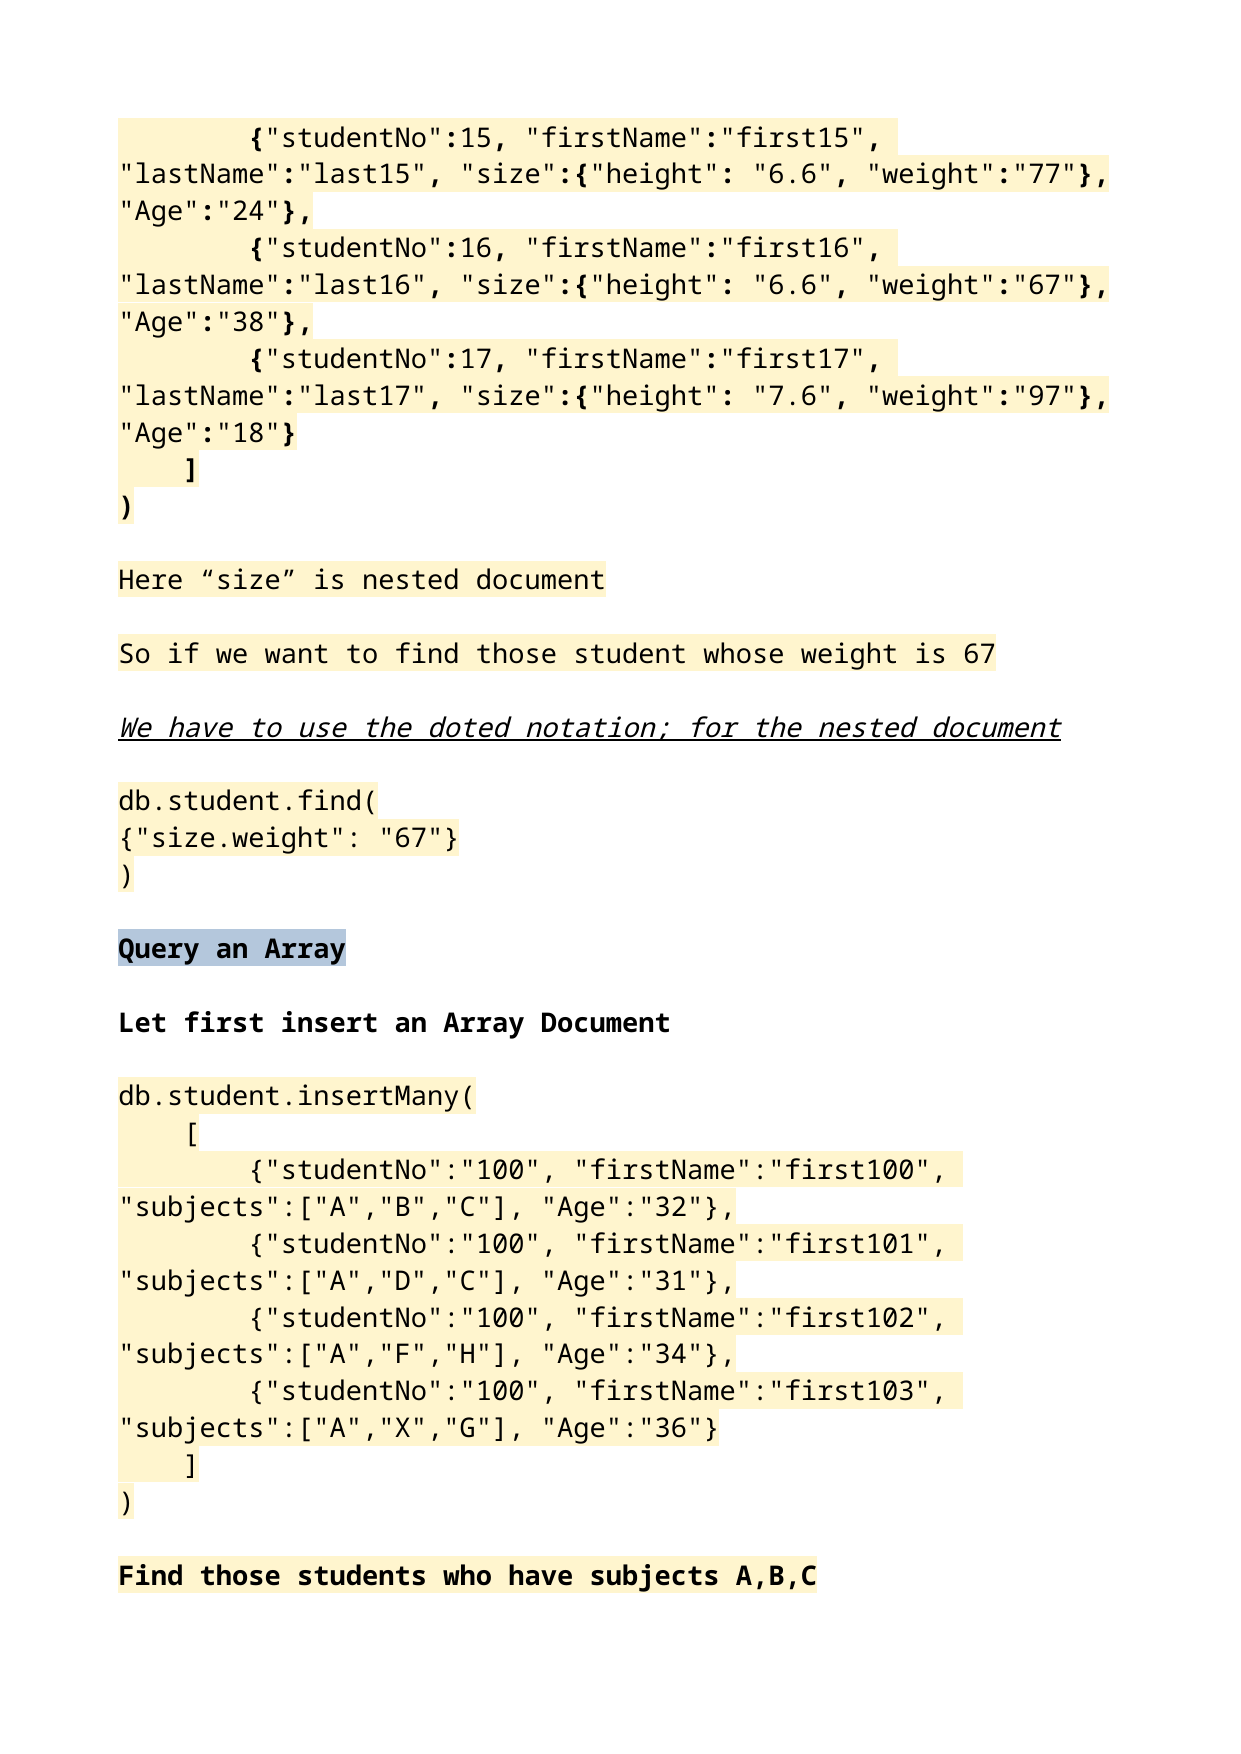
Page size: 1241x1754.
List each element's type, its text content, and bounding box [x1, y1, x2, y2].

text So if we want to find those student whose weight is 67 [118, 634, 1122, 671]
text Here “size” is nested document [118, 561, 1122, 597]
text {"studentNo":16, "firstName":"first16", "lastName":"last16", "size":{"height": "6.6", "weight":"67"}, "Age":"38"}, [118, 229, 1122, 339]
text Let first insert an Array Document [118, 1003, 1122, 1040]
text db.student.find( [118, 782, 1122, 819]
text {"studentNo":"100", "firstName":"first103", "subjects":["A","X","G"], "Age":"36"} [118, 1372, 1122, 1446]
text db.student.insertMany( [118, 1077, 1122, 1114]
text {"studentNo":"100", "firstName":"first101", "subjects":["A","D","C"], "Age":"31"}, [118, 1224, 1122, 1298]
text {"size.weight": "67"} [118, 819, 1122, 856]
text [ [118, 1114, 1122, 1151]
text ] [118, 450, 1122, 487]
text {"studentNo":15, "firstName":"first15", "lastName":"last15", "size":{"height": "6.6", "weight":"77"}, "Age":"24"}, [118, 118, 1122, 229]
text ) [118, 1482, 1122, 1519]
text {"studentNo":17, "firstName":"first17", "lastName":"last17", "size":{"height": "7.6", "weight":"97"}, "Age":"18"} [118, 339, 1122, 450]
text {"studentNo":"100", "firstName":"first102", "subjects":["A","F","H"], "Age":"34"}, [118, 1298, 1122, 1372]
text We have to use the doted notation; for the nested document [118, 708, 1122, 745]
text Query an Array [118, 929, 1122, 966]
text Find those students who have subjects A,B,C [118, 1556, 1122, 1593]
text {"studentNo":"100", "firstName":"first100", "subjects":["A","B","C"], "Age":"32"}, [118, 1151, 1122, 1224]
text ) [118, 487, 1122, 524]
text ] [118, 1446, 1122, 1482]
text ) [118, 856, 1122, 892]
